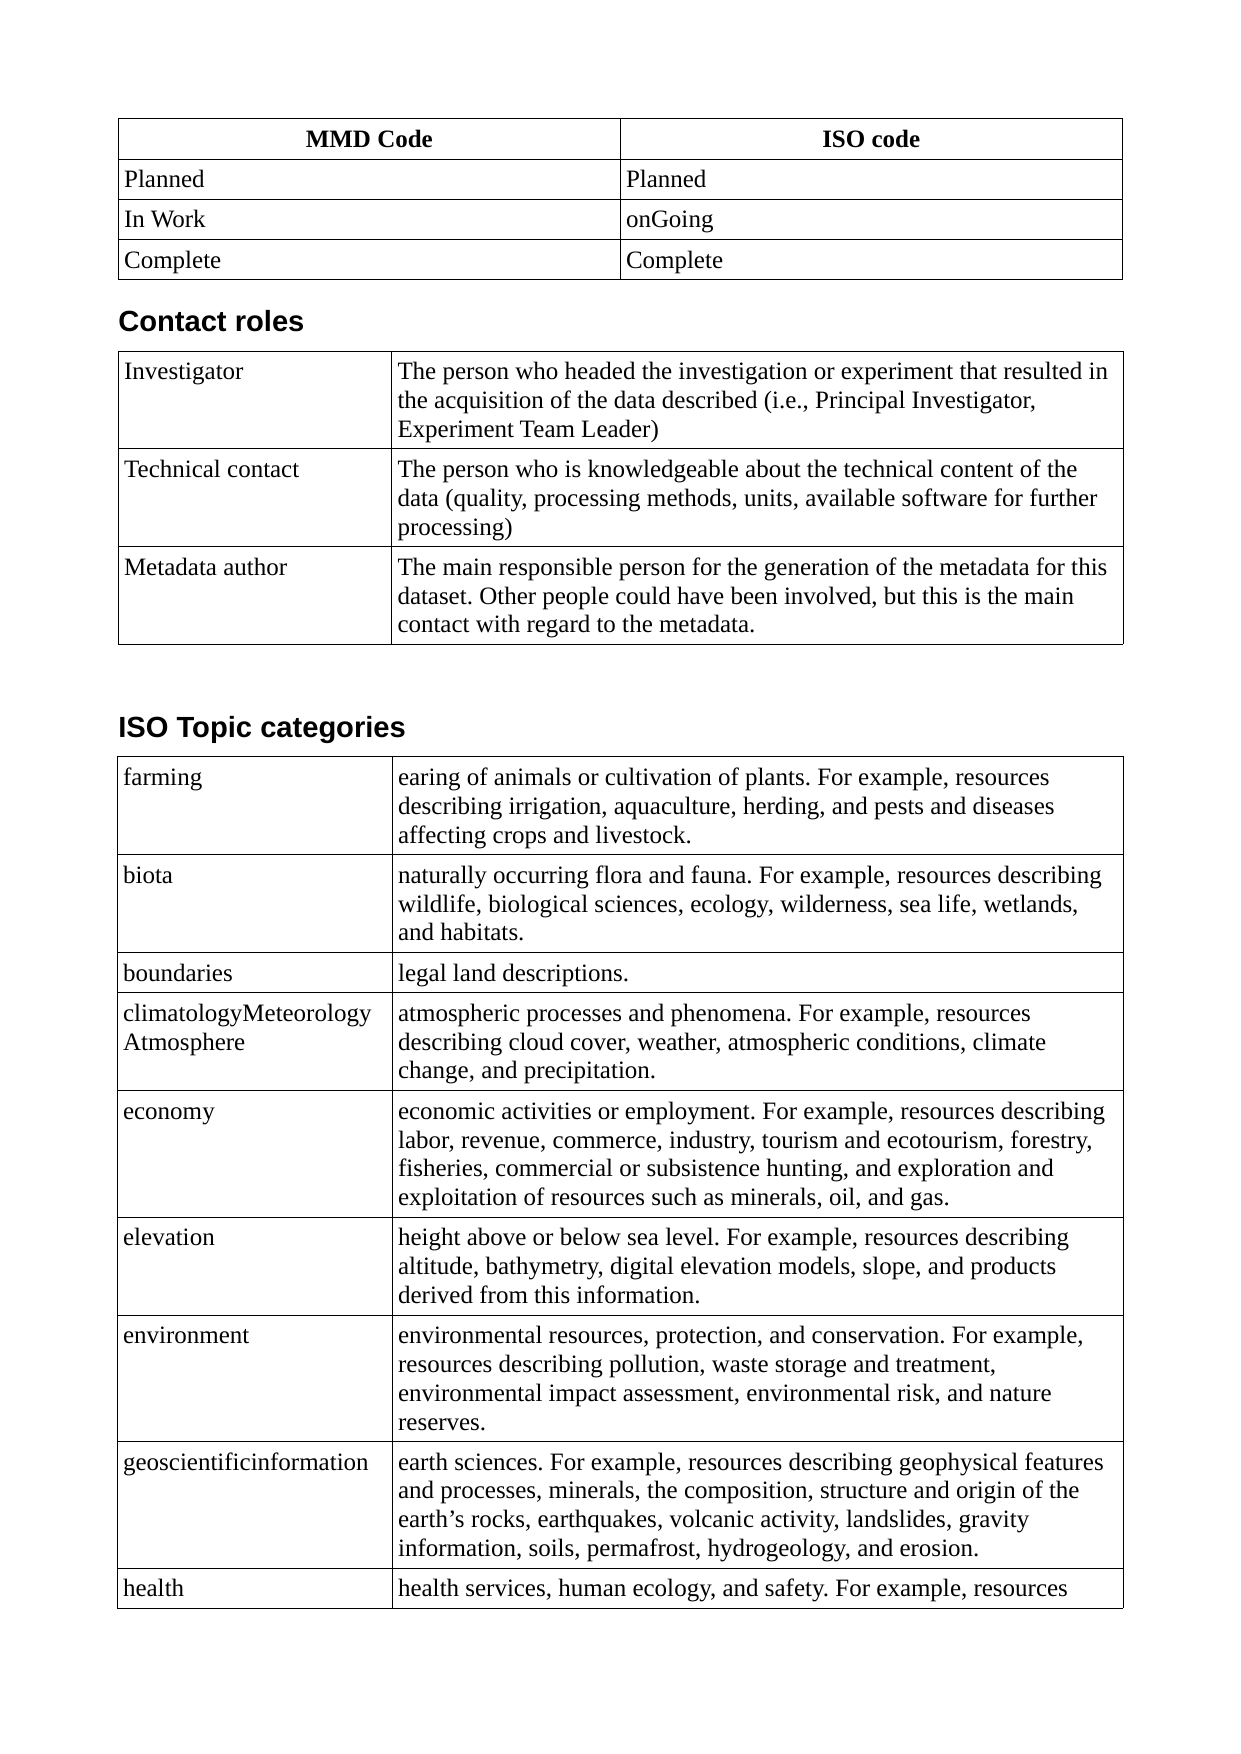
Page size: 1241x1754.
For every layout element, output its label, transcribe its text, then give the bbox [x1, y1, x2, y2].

table_cell The main responsible person for the generation of the metadata for this dataset. Other people could have been involved, but this is the main contact with regard to the metadata. [392, 547, 1123, 644]
table_cell boundaries [118, 953, 392, 992]
table_cell earth sciences. For example, resources describing geophysical features and processes, minerals, the composition, structure and origin of the earth’s rocks, earthquakes, volcanic activity, landslides, gravity information, soils, permafrost, hydrogeology, and erosion. [393, 1442, 1123, 1568]
table_header Investigator [119, 352, 391, 448]
table_cell health [118, 1569, 392, 1608]
table_cell Complete [621, 240, 1122, 279]
table_cell legal land descriptions. [393, 953, 1123, 992]
table_cell biota [118, 855, 392, 952]
table_cell Planned [119, 160, 620, 199]
table_cell elevation [118, 1218, 392, 1314]
table_cell Planned [621, 160, 1122, 199]
table_cell climatologyMeteorologyAtmosphere [118, 993, 392, 1090]
table_header farming [118, 757, 392, 854]
table_cell Metadata author [119, 547, 391, 644]
table_cell atmospheric processes and phenomena. For example, resources describing cloud cover, weather, atmospheric conditions, climate change, and precipitation. [393, 993, 1123, 1090]
table_cell geoscientificinformation [118, 1442, 392, 1568]
subtitle Contact roles [118, 304, 1122, 338]
table_cell height above or below sea level. For example, resources describing altitude, bathymetry, digital elevation models, slope, and products derived from this information. [393, 1218, 1123, 1314]
table_header ISO code [621, 119, 1122, 158]
table_cell In Work [119, 200, 620, 239]
table_cell onGoing [621, 200, 1122, 239]
table_header MMD Code [119, 119, 620, 158]
table_cell environment [118, 1316, 392, 1441]
table_header earing of animals or cultivation of plants. For example, resources describing irrigation, aquaculture, herding, and pests and diseases affecting crops and livestock. [393, 757, 1123, 854]
table_cell economy [118, 1091, 392, 1217]
table_cell naturally occurring flora and fauna. For example, resources describing wildlife, biological sciences, ecology, wilderness, sea life, wetlands, and habitats. [393, 855, 1123, 952]
table_cell The person who is knowledgeable about the technical content of the data (quality, processing methods, units, available software for further processing) [392, 449, 1123, 546]
table_cell Complete [119, 240, 620, 279]
table_cell health services, human ecology, and safety. For example, resources [393, 1569, 1123, 1608]
subtitle ISO Topic categories [118, 710, 1122, 744]
table_cell environmental resources, protection, and conservation. For example, resources describing pollution, waste storage and treatment, environmental impact assessment, environmental risk, and nature reserves. [393, 1316, 1123, 1441]
table_cell economic activities or employment. For example, resources describing labor, revenue, commerce, industry, tourism and ecotourism, forestry, fisheries, commercial or subsistence hunting, and exploration and exploitation of resources such as minerals, oil, and gas. [393, 1091, 1123, 1217]
table_header The person who headed the investigation or experiment that resulted in the acquisition of the data described (i.e., Principal Investigator, Experiment Team Leader) [392, 352, 1123, 448]
table_cell Technical contact [119, 449, 391, 546]
